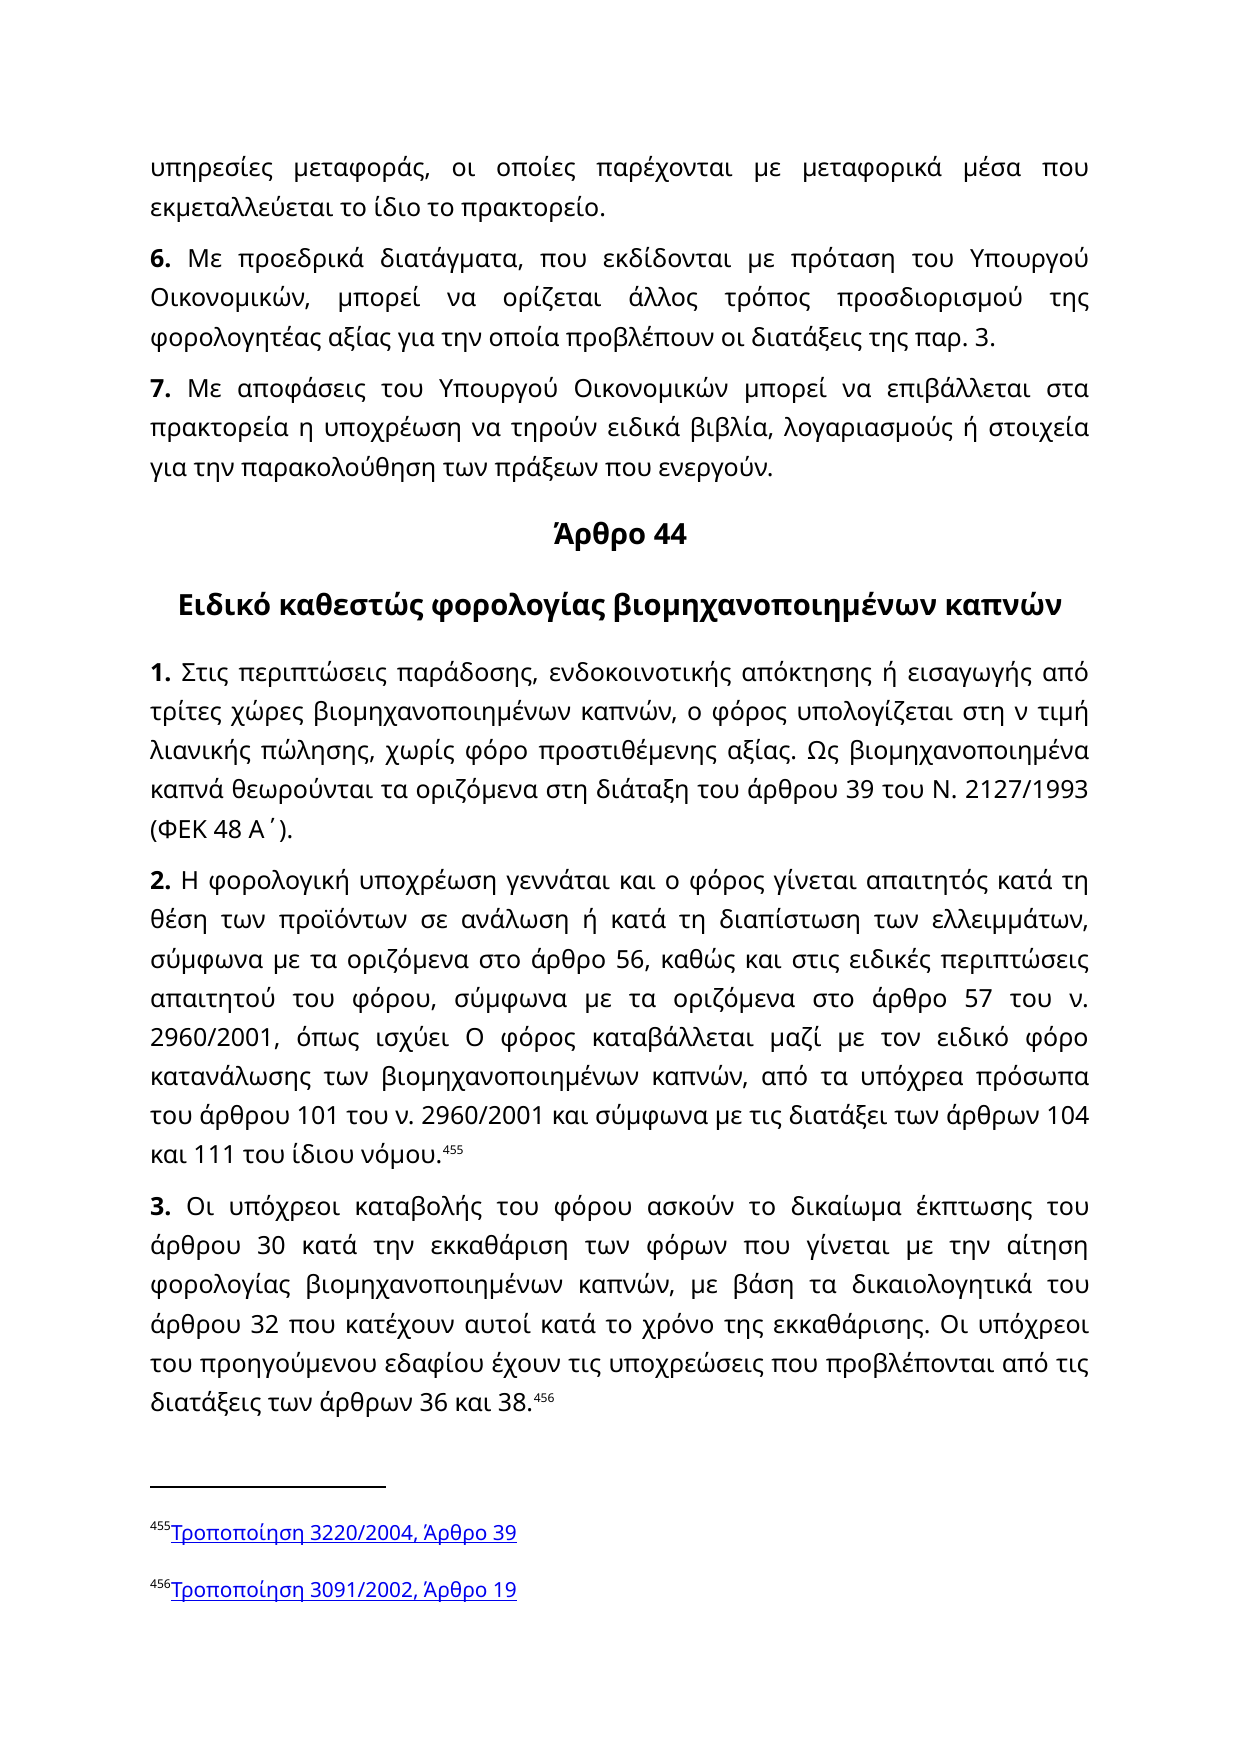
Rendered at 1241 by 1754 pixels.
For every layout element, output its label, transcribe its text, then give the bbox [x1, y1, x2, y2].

text 2. Η φορολογική υποχρέωση γεννάται και ο φόρος γίνεται απαιτητός κατά τη θέση των προϊόντων σε ανάλωση ή κατά τη διαπίστωση των ελλειμμάτων, σύμφωνα με τα οριζόμενα στο άρθρο 56, καθώς και στις ειδικές περιπτώσεις απαιτητού του φόρου, σύμφωνα με τα οριζόμενα στο άρθρο 57 του ν. 2960/2001, όπως ισχύει Ο φόρος καταβάλλεται μαζί με τον ειδικό φόρο κατανάλωσης των βιομηχανοποιημένων καπνών, από τα υπόχρεα πρόσωπα του άρθρου 101 του ν. 2960/2001 και σύμφωνα με τις διατάξει των άρθρων 104 και 111 του ίδιου νόμου. [150, 863, 1090, 1171]
text 6. Με προεδρικά διατάγματα, που εκδίδονται με πρόταση του Υπουργού Οικονομικών, μπορεί να ορίζεται άλλος τρόπος προσδιορισμού της φορολογητέας αξίας για την οποία προβλέπουν οι διατάξεις της παρ. 3. [150, 241, 1090, 353]
text 1. Στις περιπτώσεις παράδοσης, ενδοκοινοτικής απόκτησης ή εισαγωγής από τρίτες χώρες βιομηχανοποιημένων καπνών, ο φόρος υπολογίζεται στη ν τιμή λιανικής πώλησης, χωρίς φόρο προστιθέμενης αξίας. Ως βιομηχανοποιημένα καπνά θεωρούνται τα οριζόμενα στη διάταξη του άρθρου 39 του Ν. 2127/1993 (ΦΕΚ 48 Α΄). [150, 654, 1090, 845]
subtitle Άρθρο 44 [150, 513, 1090, 553]
text 3. Οι υπόχρεοι καταβολής του φόρου ασκούν το δικαίωμα έκπτωσης του άρθρου 30 κατά την εκκαθάριση των φόρων που γίνεται με την αίτηση φορολογίας βιομηχανοποιημένων καπνών, με βάση τα δικαιολογητικά του άρθρου 32 που κατέχουν αυτοί κατά το χρόνο της εκκαθάρισης. Οι υπόχρεοι του προηγούμενου εδαφίου έχουν τις υποχρεώσεις που προβλέπονται από τις διατάξεις των άρθρων 36 και 38. [150, 1189, 1090, 1419]
text Τροποποίηση 3220/2004, Άρθρο 39 [150, 1518, 1090, 1546]
text Τροποποίηση 3091/2002, Άρθρο 19 [150, 1576, 1090, 1604]
subtitle Ειδικό καθεστώς φορολογίας βιομηχανοποιημένων καπνών [150, 584, 1090, 624]
text υπηρεσίες μεταφοράς, οι οποίες παρέχονται με μεταφορικά μέσα που εκμεταλλεύεται το ίδιο το πρακτορείο. [150, 150, 1090, 223]
text 7. Με αποφάσεις του Υπουργού Οικονομικών μπορεί να επιβάλλεται στα πρακτορεία η υποχρέωση να τηρούν ειδικά βιβλία, λογαριασμούς ή στοιχεία για την παρακολούθηση των πράξεων που ενεργούν. [150, 371, 1090, 483]
